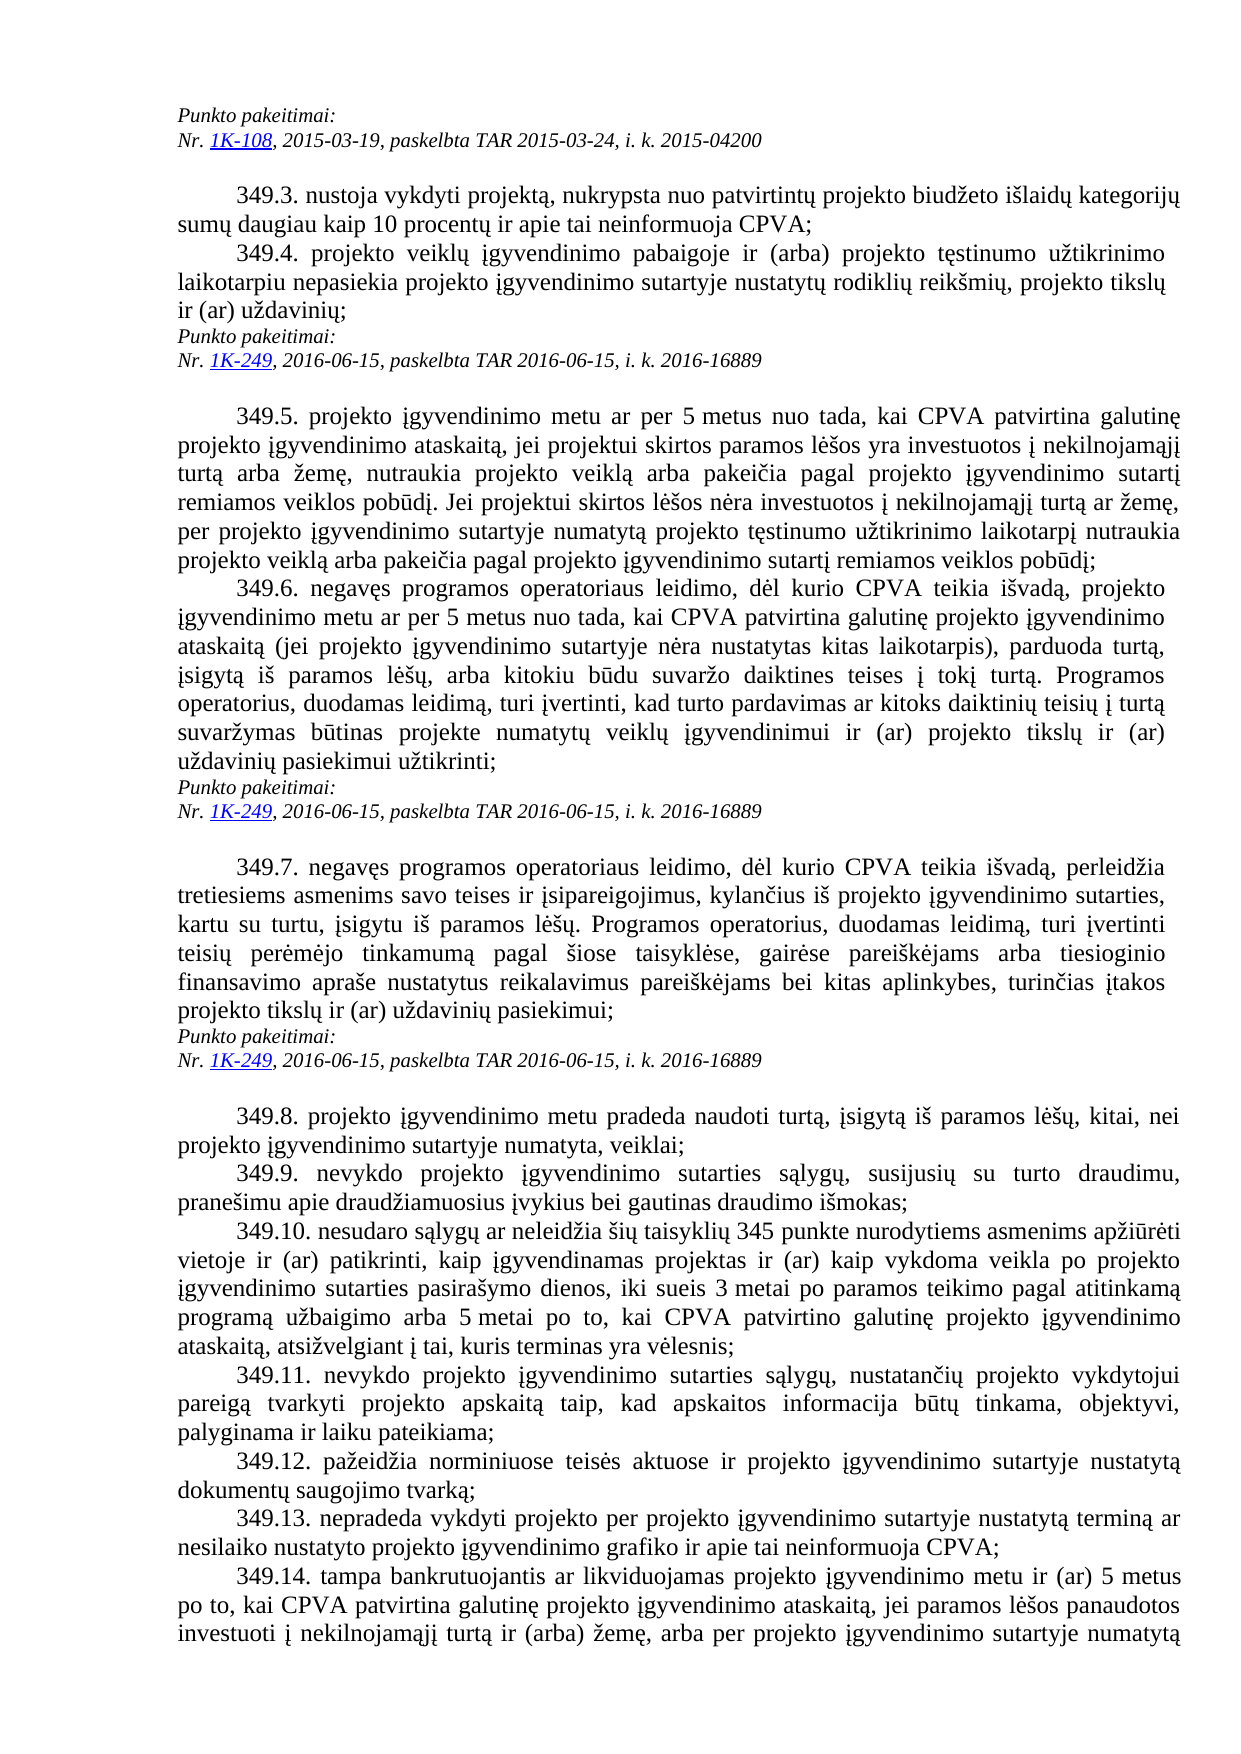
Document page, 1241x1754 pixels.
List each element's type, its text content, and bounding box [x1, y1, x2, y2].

text Nr. 1K-249, 2016-06-15, paskelbta TAR 2016-06-15, i. k. 2016-16889 [177, 799, 1181, 823]
text Nr. 1K-108, 2015-03-19, paskelbta TAR 2015-03-24, i. k. 2015-04200 [177, 127, 1181, 152]
text 349.9. nevykdo projekto įgyvendinimo sutarties sąlygų, susijusių su turto draudimu, pranešimu apie draudžiamuosius įvykius bei gautinas draudimo išmokas; [177, 1158, 1181, 1216]
text 349.6. negavęs programos operatoriaus leidimo, dėl kurio CPVA teikia išvadą, projekto įgyvendinimo metu ar per 5 metus nuo tada, kai CPVA patvirtina galutinę projekto įgyvendinimo ataskaitą (jei projekto įgyvendinimo sutartyje nėra nustatytas kitas laikotarpis), parduoda turtą, įsigytą iš paramos lėšų, arba kitokiu būdu suvaržo daiktines teises į tokį turtą. Programos operatorius, duodamas leidimą, turi įvertinti, kad turto pardavimas ar kitoks daiktinių teisių į turtą suvaržymas būtinas projekte numatytų veiklų įgyvendinimui ir (ar) projekto tikslų ir (ar) uždavinių pasiekimui užtikrinti; [177, 573, 1166, 775]
text 349.10. nesudaro sąlygų ar neleidžia šių taisyklių 345 punkte nurodytiems asmenims apžiūrėti vietoje ir (ar) patikrinti, kaip įgyvendinamas projektas ir (ar) kaip vykdoma veikla po projekto įgyvendinimo sutarties pasirašymo dienos, iki sueis 3 metai po paramos teikimo pagal atitinkamą programą užbaigimo arba 5 metai po to, kai CPVA patvirtino galutinę projekto įgyvendinimo ataskaitą, atsižvelgiant į tai, kuris terminas yra vėlesnis; [177, 1216, 1181, 1360]
text Nr. 1K-249, 2016-06-15, paskelbta TAR 2016-06-15, i. k. 2016-16889 [177, 348, 1181, 372]
text Punkto pakeitimai: [177, 103, 1181, 127]
text 349.12. pažeidžia norminiuose teisės aktuose ir projekto įgyvendinimo sutartyje nustatytą dokumentų saugojimo tvarką; [177, 1446, 1181, 1503]
text Punkto pakeitimai: [177, 324, 1181, 348]
text Punkto pakeitimai: [177, 1024, 1181, 1048]
text 349.8. projekto įgyvendinimo metu pradeda naudoti turtą, įsigytą iš paramos lėšų, kitai, nei projekto įgyvendinimo sutartyje numatyta, veiklai; [177, 1101, 1181, 1158]
text 349.14. tampa bankrutuojantis ar likviduojamas projekto įgyvendinimo metu ir (ar) 5 metus po to, kai CPVA patvirtina galutinę projekto įgyvendinimo ataskaitą, jei paramos lėšos panaudotos investuoti į nekilnojamąjį turtą ir (arba) žemę, arba per projekto įgyvendinimo sutartyje numatytą [177, 1561, 1181, 1647]
text 349.11. nevykdo projekto įgyvendinimo sutarties sąlygų, nustatančių projekto vykdytojui pareigą tvarkyti projekto apskaitą taip, kad apskaitos informacija būtų tinkama, objektyvi, palyginama ir laiku pateikiama; [177, 1360, 1181, 1446]
text 349.13. nepradeda vykdyti projekto per projekto įgyvendinimo sutartyje nustatytą terminą ar nesilaiko nustatyto projekto įgyvendinimo grafiko ir apie tai neinformuoja CPVA; [177, 1503, 1181, 1561]
text 349.4. projekto veiklų įgyvendinimo pabaigoje ir (arba) projekto tęstinumo užtikrinimo laikotarpiu nepasiekia projekto įgyvendinimo sutartyje nustatytų rodiklių reikšmių, projekto tikslų ir (ar) uždavinių; [177, 238, 1166, 324]
text 349.5. projekto įgyvendinimo metu ar per 5 metus nuo tada, kai CPVA patvirtina galutinę projekto įgyvendinimo ataskaitą, jei projektui skirtos paramos lėšos yra investuotos į nekilnojamąjį turtą arba žemę, nutraukia projekto veiklą arba pakeičia pagal projekto įgyvendinimo sutartį remiamos veiklos pobūdį. Jei projektui skirtos lėšos nėra investuotos į nekilnojamąjį turtą ar žemę, per projekto įgyvendinimo sutartyje numatytą projekto tęstinumo užtikrinimo laikotarpį nutraukia projekto veiklą arba pakeičia pagal projekto įgyvendinimo sutartį remiamos veiklos pobūdį; [177, 401, 1181, 573]
text Nr. 1K-249, 2016-06-15, paskelbta TAR 2016-06-15, i. k. 2016-16889 [177, 1048, 1181, 1072]
text Punkto pakeitimai: [177, 775, 1181, 799]
text 349.3. nustoja vykdyti projektą, nukrypsta nuo patvirtintų projekto biudžeto išlaidų kategorijų sumų daugiau kaip 10 procentų ir apie tai neinformuoja CPVA; [177, 180, 1181, 238]
text 349.7. negavęs programos operatoriaus leidimo, dėl kurio CPVA teikia išvadą, perleidžia tretiesiems asmenims savo teises ir įsipareigojimus, kylančius iš projekto įgyvendinimo sutarties, kartu su turtu, įsigytu iš paramos lėšų. Programos operatorius, duodamas leidimą, turi įvertinti teisių perėmėjo tinkamumą pagal šiose taisyklėse, gairėse pareiškėjams arba tiesioginio finansavimo apraše nustatytus reikalavimus pareiškėjams bei kitas aplinkybes, turinčias įtakos projekto tikslų ir (ar) uždavinių pasiekimui; [177, 852, 1166, 1024]
